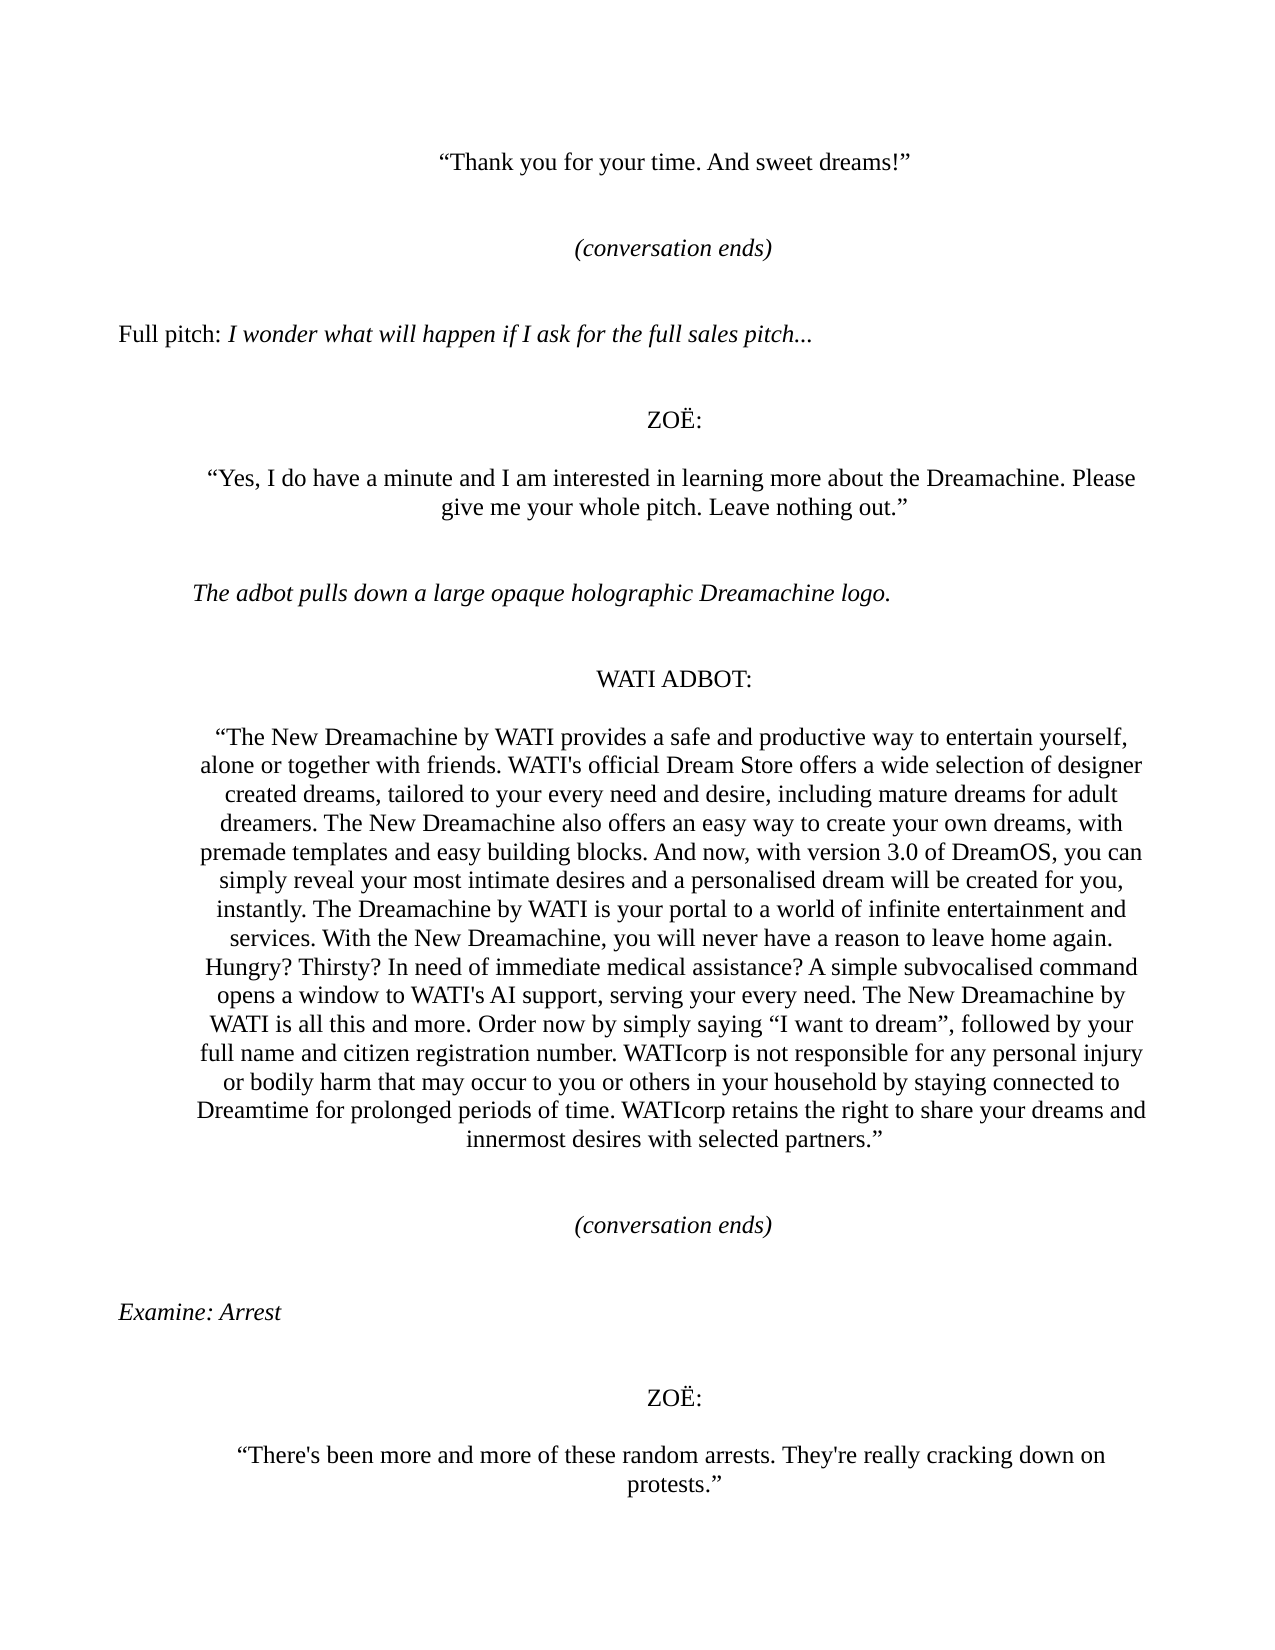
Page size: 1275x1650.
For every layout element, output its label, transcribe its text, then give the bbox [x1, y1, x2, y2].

text The adbot pulls down a large opaque holographic Dreamachine logo. [118, 578, 1157, 607]
text (conversation ends) [118, 1211, 1157, 1239]
text ZOË: [118, 406, 1157, 434]
text “Yes, I do have a minute and I am interested in learning more about the Dreamachine. Please give me your whole pitch. Leave nothing out.” [118, 463, 1157, 521]
text (conversation ends) [118, 233, 1157, 262]
text Full pitch: I wonder what will happen if I ask for the full sales pitch... [118, 319, 1157, 348]
text “There's been more and more of these random arrests. They're really cracking down on protests.” [118, 1441, 1157, 1498]
text “The New Dreamachine by WATI provides a safe and productive way to entertain yourself, alone or together with friends. WATI's official Dream Store offers a wide selection of designer created dreams, tailored to your every need and desire, including mature dreams for adult dreamers. The New Dreamachine also offers an easy way to create your own dreams, with premade templates and easy building blocks. And now, with version 3.0 of DreamOS, you can simply reveal your most intimate desires and a personalised dream will be created for you, instantly. The Dreamachine by WATI is your portal to a world of infinite entertainment and services. With the New Dreamachine, you will never have a reason to leave home again. Hungry? Thirsty? In need of immediate medical assistance? A simple subvocalised command opens a window to WATI's AI support, serving your every need. The New Dreamachine by WATI is all this and more. Order now by simply saying “I want to dream”, followed by your full name and citizen registration number. WATIcorp is not responsible for any personal injury or bodily harm that may occur to you or others in your household by staying connected to Dreamtime for prolonged periods of time. WATIcorp retains the right to share your dreams and innermost desires with selected partners.” [118, 722, 1157, 1153]
text ZOË: [118, 1383, 1157, 1412]
text “Thank you for your time. And sweet dreams!” [118, 147, 1157, 176]
text Examine: Arrest [118, 1297, 1157, 1326]
text WATI ADBOT: [118, 664, 1157, 693]
